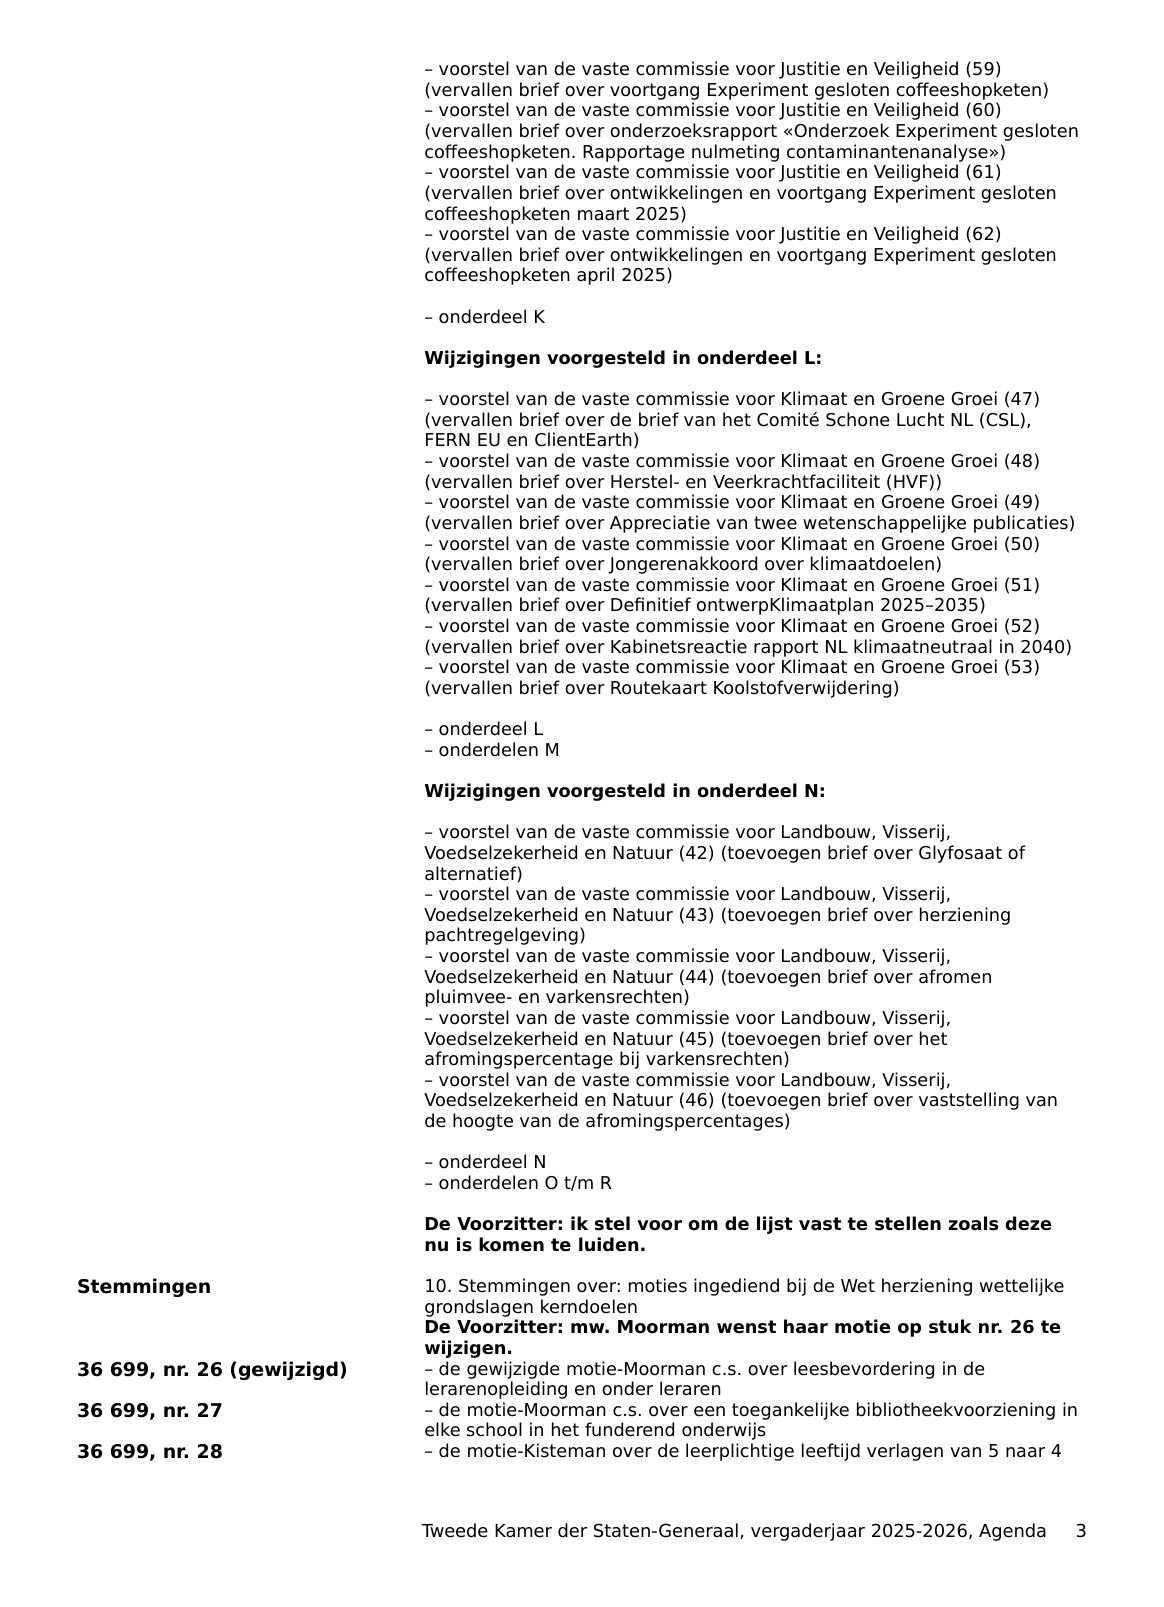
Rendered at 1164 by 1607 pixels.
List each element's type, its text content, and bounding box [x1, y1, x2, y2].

table_cell [77, 822, 401, 884]
table_cell – voorstel van de vaste commissie voor Klimaat en Groene Groei (52) (vervallen brief over Kabinetsreactie rapport NL klimaatneutraal in 2040) [418, 616, 1087, 657]
table_cell [401, 369, 418, 389]
table_cell [77, 1214, 401, 1255]
table_cell [401, 307, 418, 327]
table_cell [401, 946, 418, 1008]
table_cell – onderdeel K [418, 307, 1087, 327]
table_cell – voorstel van de vaste commissie voor Landbouw, Visserij, Voedselzekerheid en Natuur (43) (toevoegen brief over herziening pachtregelgeving) [418, 884, 1087, 946]
table_cell – voorstel van de vaste commissie voor Landbouw, Visserij, Voedselzekerheid en Natuur (46) (toevoegen brief over vaststelling van de hoogte van de afromingspercentages) [418, 1070, 1087, 1132]
table_cell [401, 59, 418, 100]
table_cell [418, 286, 1087, 307]
table_cell [401, 1194, 418, 1214]
table_cell – voorstel van de vaste commissie voor Landbouw, Visserij, Voedselzekerheid en Natuur (44) (toevoegen brief over afromen pluimvee- en varkensrechten) [418, 946, 1087, 1008]
table_cell [418, 327, 1087, 348]
table_cell [77, 348, 401, 368]
table_cell [401, 100, 418, 162]
table_cell [77, 1317, 401, 1358]
table_cell [77, 719, 401, 740]
table_cell [401, 1008, 418, 1070]
table_cell – voorstel van de vaste commissie voor Klimaat en Groene Groei (47) (vervallen brief over de brief van het Comité Schone Lucht NL (CSL), FERN EU en ClientEarth) [418, 389, 1087, 451]
table_cell [401, 492, 418, 533]
table_cell [401, 451, 418, 492]
table_cell [77, 1152, 401, 1173]
table_cell [401, 699, 418, 719]
table_cell [77, 162, 401, 224]
table_cell [401, 1441, 418, 1463]
table_cell [401, 534, 418, 575]
table_cell [401, 1152, 418, 1173]
table_cell [77, 1173, 401, 1193]
table_cell 36 699, nr. 26 (gewijzigd) [77, 1359, 401, 1400]
table_cell [401, 1070, 418, 1132]
table_cell [418, 699, 1087, 719]
table_cell – voorstel van de vaste commissie voor Landbouw, Visserij, Voedselzekerheid en Natuur (45) (toevoegen brief over het afromingspercentage bij varkensrechten) [418, 1008, 1087, 1070]
table_cell – voorstel van de vaste commissie voor Justitie en Veiligheid (62) (vervallen brief over ontwikkelingen en voortgang Experiment gesloten coffeeshopketen april 2025) [418, 224, 1087, 286]
table_cell De Voorzitter: ik stel voor om de lijst vast te stellen zoals deze nu is komen te luiden. [418, 1214, 1087, 1255]
table_cell 10. Stemmingen over: moties ingediend bij de Wet herziening wettelijke grondslagen kerndoelen [418, 1276, 1087, 1317]
table_cell [77, 286, 401, 307]
table_cell [401, 327, 418, 348]
table_cell [401, 1255, 418, 1276]
table_cell – de motie-Moorman c.s. over een toegankelijke bibliotheekvoorziening in elke school in het funderend onderwijs [418, 1400, 1087, 1441]
table_cell De Voorzitter: mw. Moorman wenst haar motie op stuk nr. 26 te wijzigen. [418, 1317, 1087, 1358]
table_cell [401, 802, 418, 822]
table_cell [401, 348, 418, 368]
table_cell [401, 1276, 418, 1317]
table_cell [77, 575, 401, 616]
table_cell – de gewijzigde motie-Moorman c.s. over leesbevordering in de lerarenopleiding en onder leraren [418, 1359, 1087, 1400]
table_cell [77, 699, 401, 719]
table_cell [77, 1132, 401, 1152]
table_cell [401, 740, 418, 760]
table_cell [401, 822, 418, 884]
table_cell – voorstel van de vaste commissie voor Justitie en Veiligheid (61) (vervallen brief over ontwikkelingen en voortgang Experiment gesloten coffeeshopketen maart 2025) [418, 162, 1087, 224]
table_cell – onderdelen O t/m R [418, 1173, 1087, 1193]
table_cell – voorstel van de vaste commissie voor Klimaat en Groene Groei (50) (vervallen brief over Jongerenakkoord over klimaatdoelen) [418, 534, 1087, 575]
table_cell [77, 369, 401, 389]
table_cell – onderdelen M [418, 740, 1087, 760]
table_cell – voorstel van de vaste commissie voor Klimaat en Groene Groei (53) (vervallen brief over Routekaart Koolstofverwijdering) [418, 657, 1087, 698]
table_cell 36 699, nr. 27 [77, 1400, 401, 1441]
table_cell [401, 657, 418, 698]
table_cell [401, 781, 418, 802]
table_cell Wijzigingen voorgesteld in onderdeel L: [418, 348, 1087, 368]
table_cell – voorstel van de vaste commissie voor Justitie en Veiligheid (60) (vervallen brief over onderzoeksrapport «Onderzoek Experiment gesloten coffeeshopketen. Rapportage nulmeting contaminantenanalyse») [418, 100, 1087, 162]
table_cell [418, 802, 1087, 822]
table_cell – de motie-Kisteman over de leerplichtige leeftijd verlagen van 5 naar 4 [418, 1441, 1087, 1463]
table_cell – voorstel van de vaste commissie voor Klimaat en Groene Groei (51) (vervallen brief over Definitief ontwerpKlimaatplan 2025–2035) [418, 575, 1087, 616]
table_cell [77, 534, 401, 575]
table_cell [401, 1173, 418, 1193]
table_cell [77, 224, 401, 286]
table_cell [77, 307, 401, 327]
table_cell [77, 657, 401, 698]
table_cell [401, 1317, 418, 1358]
table_cell Stemmingen [77, 1276, 401, 1317]
table_cell [401, 616, 418, 657]
table_cell [401, 575, 418, 616]
table_cell [418, 1194, 1087, 1214]
table_cell [77, 946, 401, 1008]
table_cell [77, 492, 401, 533]
table_cell [77, 59, 401, 100]
table_cell – voorstel van de vaste commissie voor Klimaat en Groene Groei (49) (vervallen brief over Appreciatie van twee wetenschappelijke publicaties) [418, 492, 1087, 533]
table_cell – onderdeel L [418, 719, 1087, 740]
table_cell [418, 1255, 1087, 1276]
table_cell [77, 1008, 401, 1070]
table_cell – voorstel van de vaste commissie voor Justitie en Veiligheid (59) (vervallen brief over voortgang Experiment gesloten coffeeshopketen) [418, 59, 1087, 100]
table_cell [401, 389, 418, 451]
table_cell [77, 1194, 401, 1214]
table_cell [401, 224, 418, 286]
table_cell [401, 1400, 418, 1441]
table_cell [77, 884, 401, 946]
table_cell 36 699, nr. 28 [77, 1441, 401, 1463]
table_cell [401, 1132, 418, 1152]
table_cell [77, 389, 401, 451]
table_cell [77, 760, 401, 781]
table_cell [401, 286, 418, 307]
table_cell [77, 327, 401, 348]
table_cell [401, 760, 418, 781]
table_cell Wijzigingen voorgesteld in onderdeel N: [418, 781, 1087, 802]
table_cell [77, 740, 401, 760]
table_cell [77, 1070, 401, 1132]
table_cell [418, 369, 1087, 389]
table_cell – voorstel van de vaste commissie voor Landbouw, Visserij, Voedselzekerheid en Natuur (42) (toevoegen brief over Glyfosaat of alternatief) [418, 822, 1087, 884]
table_cell [77, 100, 401, 162]
table_cell [418, 1132, 1087, 1152]
table_cell [418, 760, 1087, 781]
table_cell [77, 616, 401, 657]
table_cell [77, 781, 401, 802]
table_cell [401, 719, 418, 740]
table_cell [401, 1214, 418, 1255]
table_cell [77, 451, 401, 492]
table_cell [77, 802, 401, 822]
table_cell – onderdeel N [418, 1152, 1087, 1173]
table_cell – voorstel van de vaste commissie voor Klimaat en Groene Groei (48) (vervallen brief over Herstel- en Veerkrachtfaciliteit (HVF)) [418, 451, 1087, 492]
table_cell [77, 1255, 401, 1276]
table_cell [401, 1359, 418, 1400]
table_cell [401, 884, 418, 946]
table_cell [401, 162, 418, 224]
